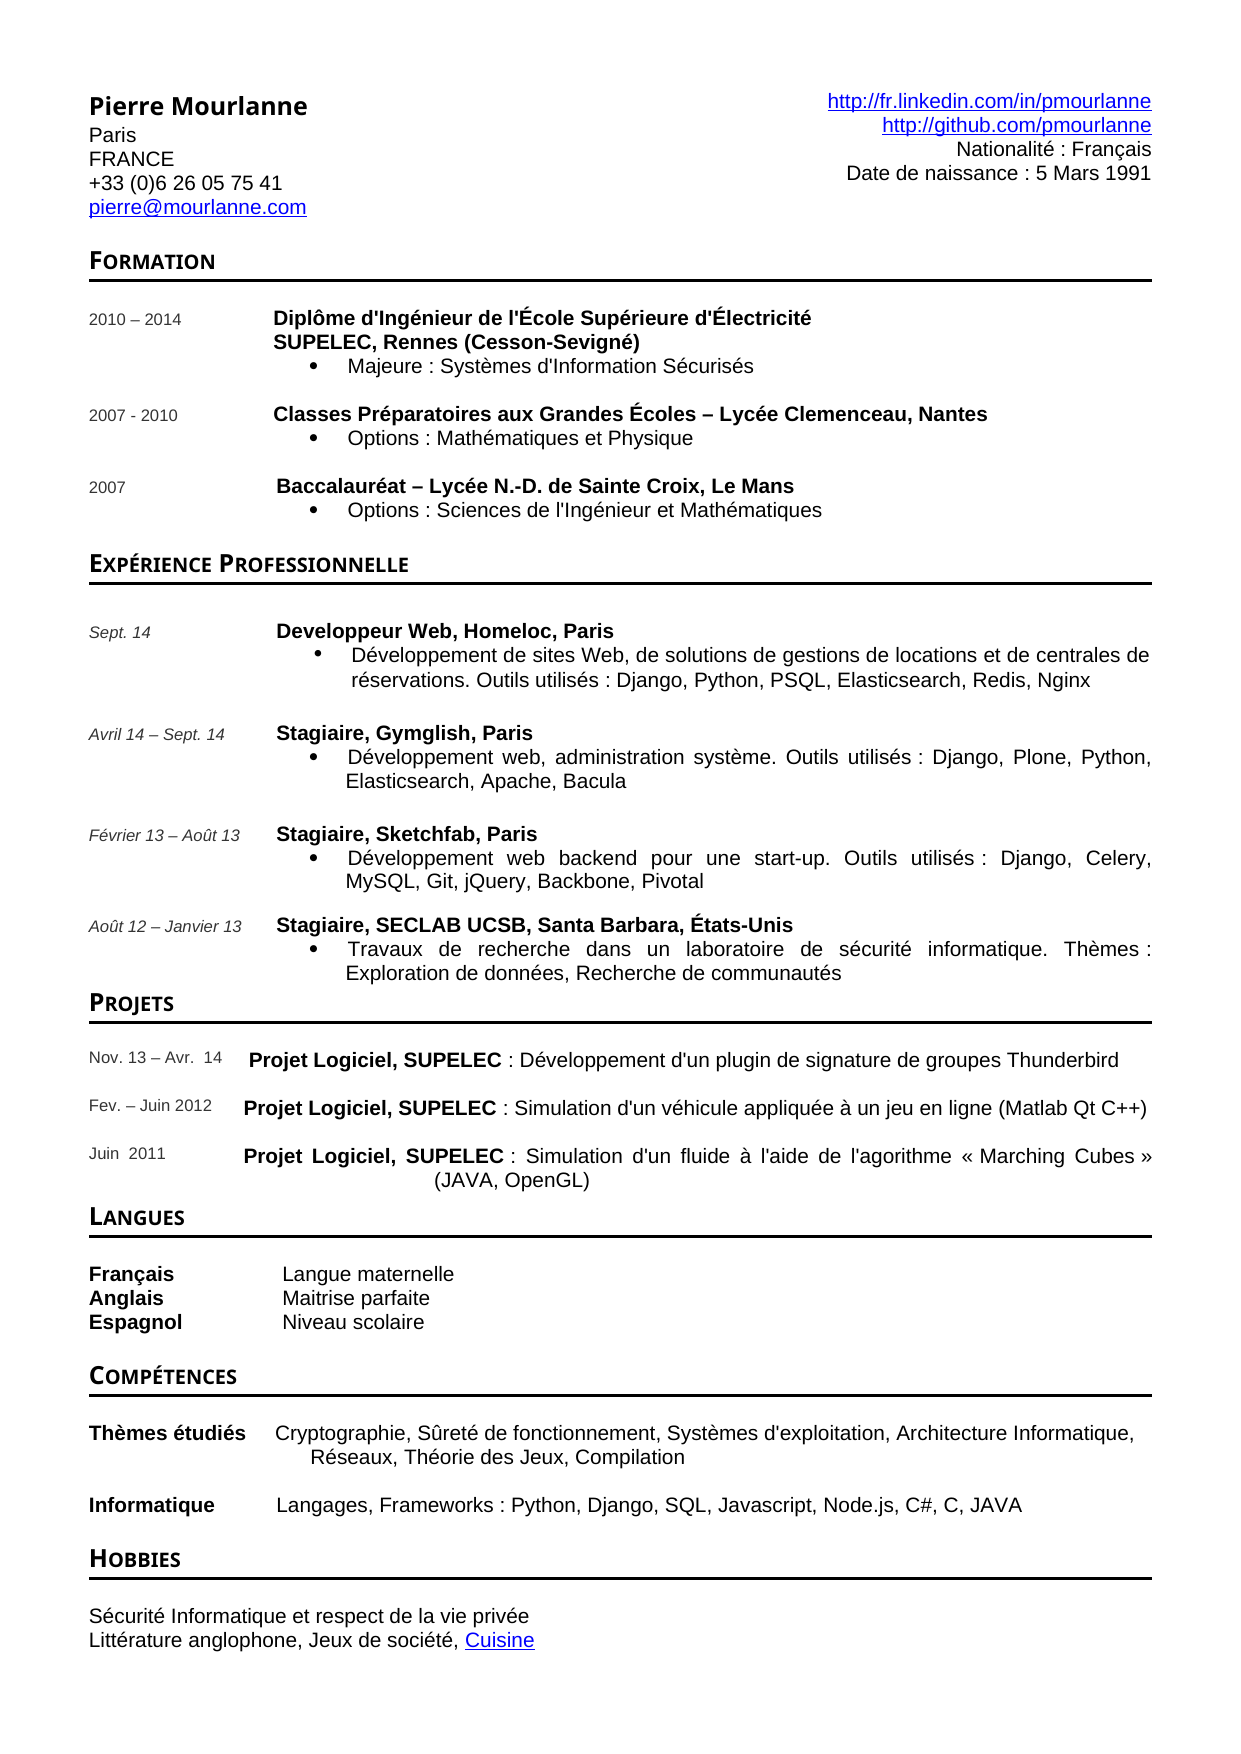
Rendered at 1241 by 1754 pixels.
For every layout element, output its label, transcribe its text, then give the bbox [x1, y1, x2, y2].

subtitle Langues [89, 1199, 1152, 1235]
text Espagnol Niveau scolaire [89, 1310, 1152, 1334]
list Développement web, administration système. Outils utilisés : Django, Plone, Python, Elasticsearch, Apache, Bacula [310, 744, 1152, 793]
list Options : Sciences de l'Ingénieur et Mathématiques [310, 498, 1152, 522]
table_cell Juin 2011 [78, 1144, 232, 1199]
text Anglais Maitrise parfaite [89, 1286, 1152, 1310]
text Littérature anglophone, Jeux de société, Cuisine [89, 1628, 1152, 1652]
table_cell Projet Logiciel, SUPELEC : Simulation d'un fluide à l'aide de l'agorithme « Marching Cubes » (JAVA, OpenGL) [232, 1144, 1163, 1199]
text Français Langue maternelle [89, 1262, 1152, 1286]
text 2007 Baccalauréat – Lycée N.-D. de Sainte Croix, Le Mans [89, 474, 1152, 498]
table_header Nov. 13 – Avr. 14 [78, 1048, 237, 1096]
text Thèmes étudiés Cryptographie, Sûreté de fonctionnement, Systèmes d'exploitation, Architecture Informatique, Réseaux, Théorie des Jeux, Compilation [89, 1421, 1152, 1469]
table_header Projet Logiciel, SUPELEC : Développement d'un plugin de signature de groupes Thunderbird [237, 1048, 1164, 1096]
text 2010 – 2014 Diplôme d'Ingénieur de l'École Supérieure d'Électricité [89, 306, 1152, 330]
table_header Fev. – Juin 2012 [78, 1096, 232, 1143]
text Informatique Langages, Frameworks : Python, Django, SQL, Javascript, Node.js, C#, C, JAVA [89, 1493, 1152, 1517]
list Majeure : Systèmes d'Information Sécurisés [310, 354, 1152, 378]
subtitle Hobbies [89, 1541, 1152, 1577]
text 2007 - 2010 Classes Préparatoires aux Grandes Écoles – Lycée Clemenceau, Nantes [89, 402, 1152, 426]
subtitle Compétences [89, 1358, 1152, 1394]
text Sept. 14 Developpeur Web, Homeloc, Paris [89, 619, 1152, 643]
table_header http://fr.linkedin.com/in/pmourlanne http://github.com/pmourlanne Nationalité : Français Date de naissance : 5 Mars 1991 [620, 89, 1163, 218]
text Avril 14 – Sept. 14 Stagiaire, Gymglish, Paris [89, 721, 1152, 744]
text Février 13 – Août 13 Stagiaire, Sketchfab, Paris [89, 821, 1152, 845]
table_header Pierre Mourlanne Paris FRANCE +33 (0)6 26 05 75 41 pierre@mourlanne.com [78, 89, 620, 218]
text Expérience Professionnelle [89, 546, 1152, 582]
table_header Projet Logiciel, SUPELEC : Simulation d'un véhicule appliquée à un jeu en ligne (Matlab Qt C++) [232, 1096, 1163, 1143]
subtitle Formation [89, 242, 1152, 279]
text Projets [89, 984, 1152, 1021]
text Sécurité Informatique et respect de la vie privée [89, 1604, 1152, 1628]
text Août 12 – Janvier 13 Stagiaire, SECLAB UCSB, Santa Barbara, États-Unis [89, 912, 1152, 936]
list Développement de sites Web, de solutions de gestions de locations et de centrales de réservations. Outils utilisés : Django, Python, PSQL, Elasticsearch, Redis, Nginx [314, 643, 1152, 692]
text SUPELEC, Rennes (Cesson-Sevigné) [89, 330, 1152, 354]
list Travaux de recherche dans un laboratoire de sécurité informatique. Thèmes : Exploration de données, Recherche de communautés [310, 936, 1152, 984]
list Développement web backend pour une start-up. Outils utilisés : Django, Celery, MySQL, Git, jQuery, Backbone, Pivotal [310, 845, 1152, 893]
list Options : Mathématiques et Physique [310, 426, 1152, 450]
